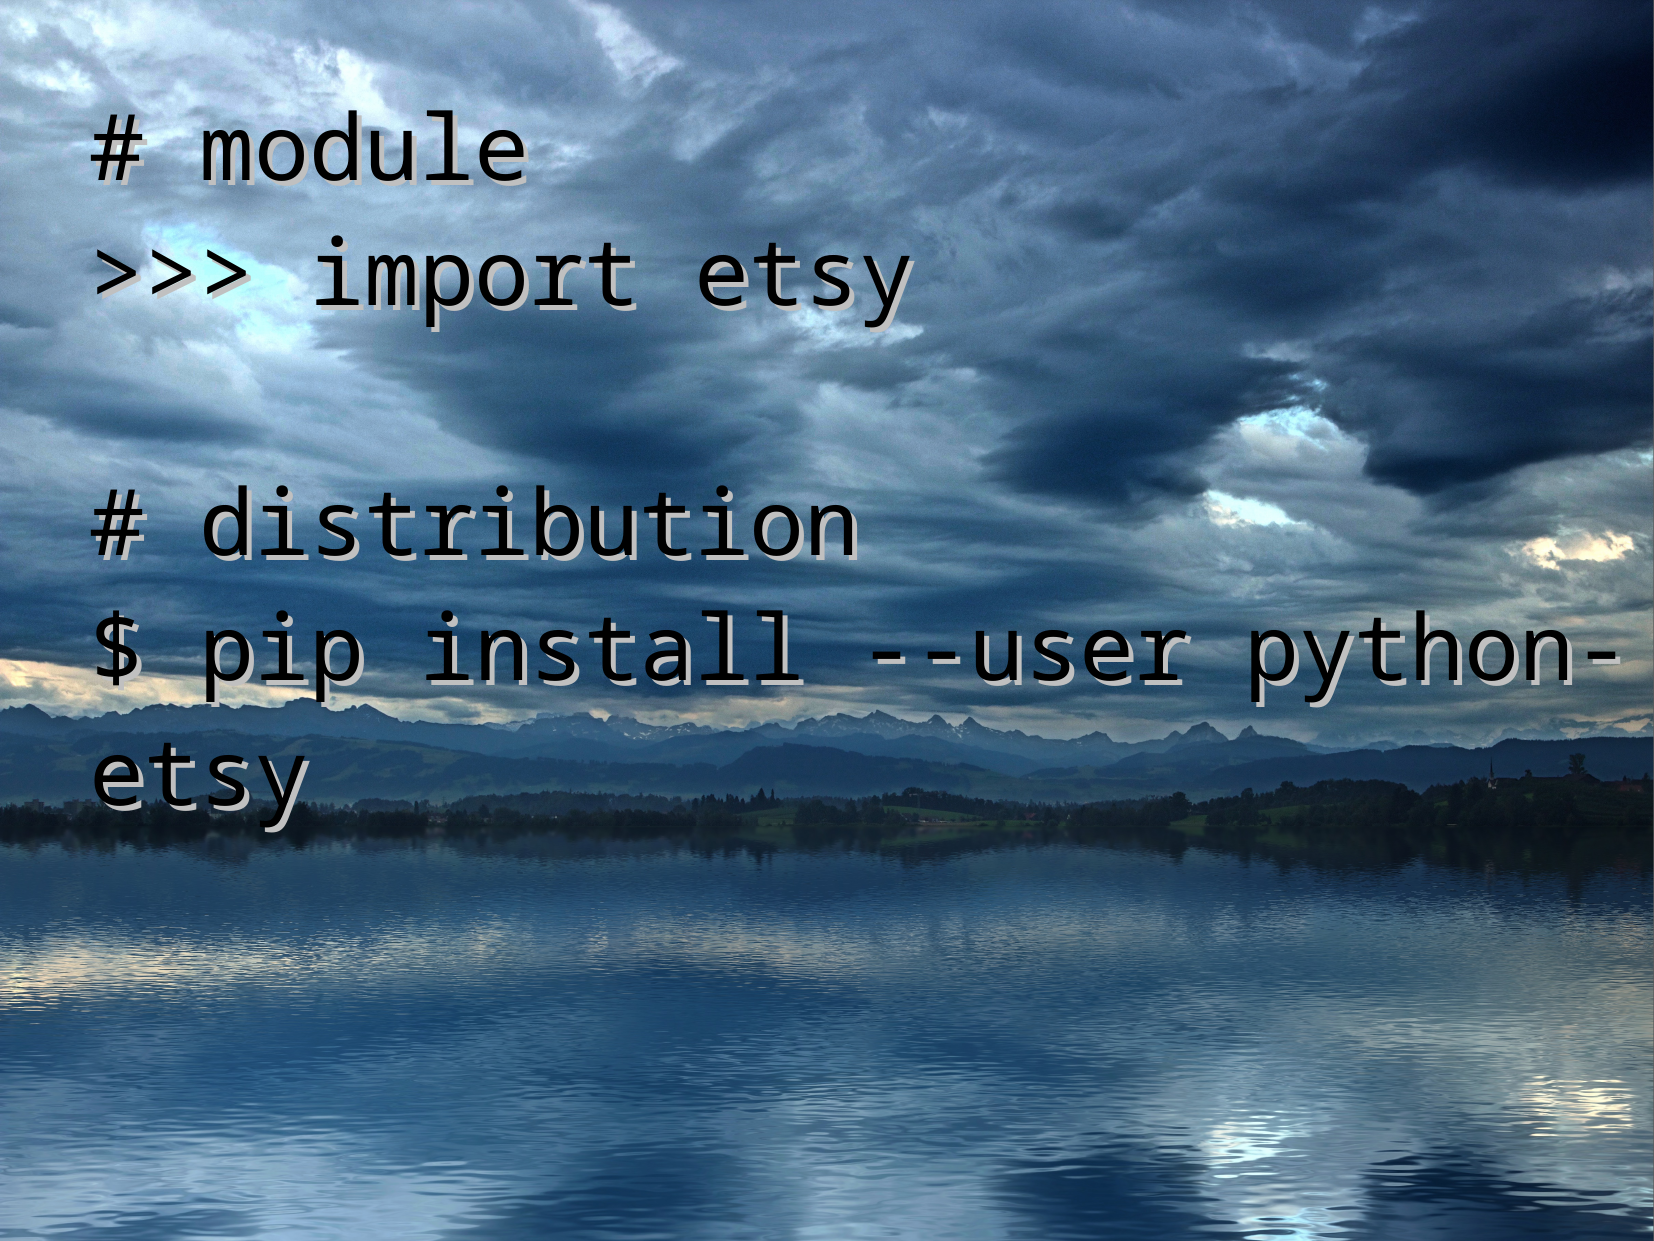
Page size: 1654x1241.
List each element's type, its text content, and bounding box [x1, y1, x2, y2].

text_box # module >>> import etsy # distribution $ pip install --user python-etsy [75, 75, 1651, 833]
picture [0, 0, 1654, 1241]
